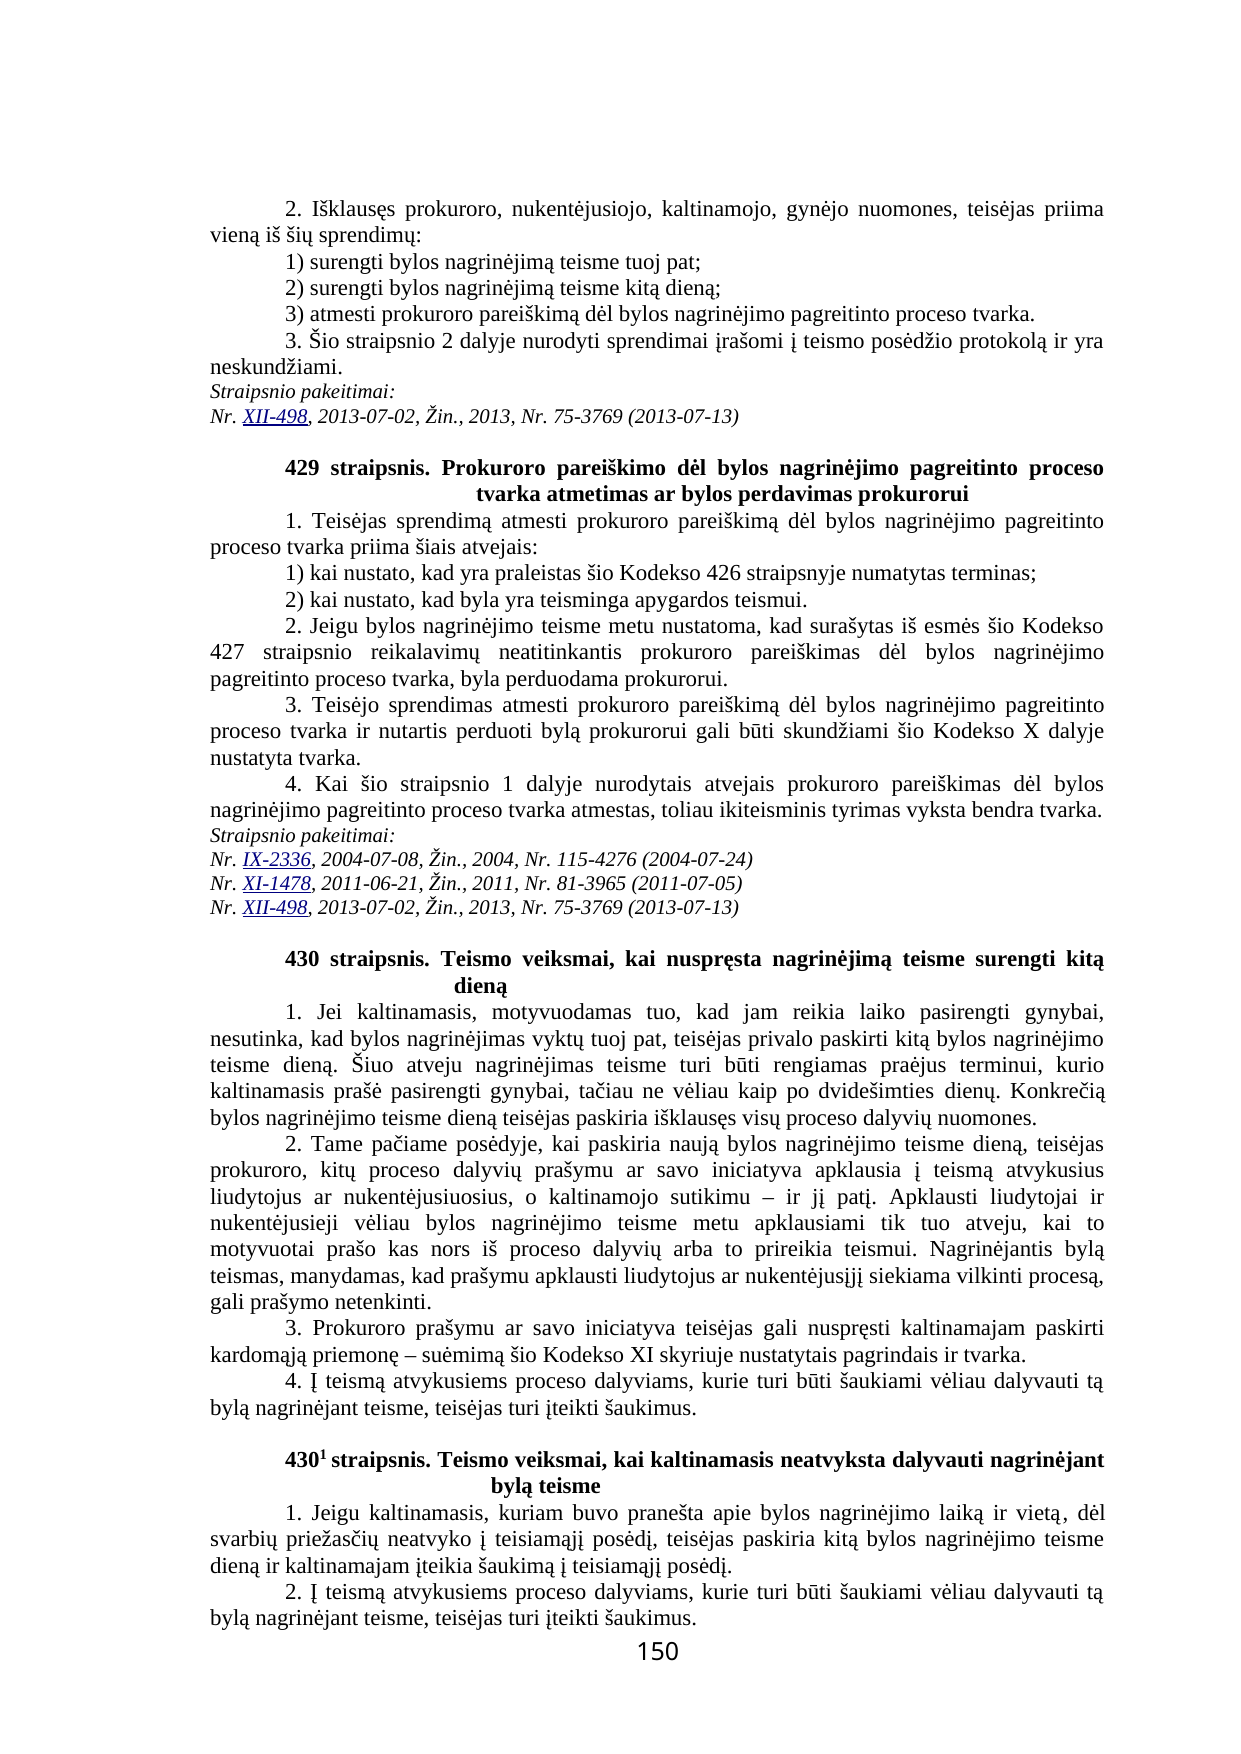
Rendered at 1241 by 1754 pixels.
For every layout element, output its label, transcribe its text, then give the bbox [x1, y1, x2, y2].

text 2. Išklausęs prokuroro, nukentėjusiojo, kaltinamojo, gynėjo nuomones, teisėjas priima vieną iš šių sprendimų: [210, 195, 1106, 248]
text 429 straipsnis. Prokuroro pareiškimo dėl bylos nagrinėjimo pagreitinto proceso tvarka atmetimas ar bylos perdavimas prokurorui [285, 454, 1106, 507]
text 2) kai nustato, kad byla yra teisminga apygardos teismui. [210, 586, 1106, 612]
text Nr. XII-498, 2013-07-02, Žin., 2013, Nr. 75-3769 (2013-07-13) [210, 403, 1106, 428]
text 1) kai nustato, kad yra praleistas šio Kodekso 426 straipsnyje numatytas terminas; [210, 559, 1106, 586]
text 4301 straipsnis. Teismo veiksmai, kai kaltinamasis neatvyksta dalyvauti nagrinėjant bylą teisme [285, 1446, 1106, 1499]
text 3. Teisėjo sprendimas atmesti prokuroro pareiškimą dėl bylos nagrinėjimo pagreitinto proceso tvarka ir nutartis perduoti bylą prokurorui gali būti skundžiami šio Kodekso X dalyje nustatyta tvarka. [210, 691, 1106, 770]
text 4. Į teismą atvykusiems proceso dalyviams, kurie turi būti šaukiami vėliau dalyvauti tą bylą nagrinėjant teisme, teisėjas turi įteikti šaukimus. [210, 1367, 1106, 1420]
text 1) surengti bylos nagrinėjimą teisme tuoj pat; [210, 248, 1106, 274]
text 1. Jei kaltinamasis, motyvuodamas tuo, kad jam reikia laiko pasirengti gynybai, nesutinka, kad bylos nagrinėjimas vyktų tuoj pat, teisėjas privalo paskirti kitą bylos nagrinėjimo teisme dieną. Šiuo atveju nagrinėjimas teisme turi būti rengiamas praėjus terminui, kurio kaltinamasis prašė pasirengti gynybai, tačiau ne vėliau kaip po dvidešimties dienų. Konkrečią bylos nagrinėjimo teisme dieną teisėjas paskiria išklausęs visų proceso dalyvių nuomones. [210, 998, 1106, 1130]
text 430 straipsnis. Teismo veiksmai, kai nuspręsta nagrinėjimą teisme surengti kitą dieną [285, 946, 1106, 998]
text Straipsnio pakeitimai: [210, 823, 1106, 847]
text 2. Į teismą atvykusiems proceso dalyviams, kurie turi būti šaukiami vėliau dalyvauti tą bylą nagrinėjant teisme, teisėjas turi įteikti šaukimus. [210, 1578, 1106, 1631]
text 1. Teisėjas sprendimą atmesti prokuroro pareiškimą dėl bylos nagrinėjimo pagreitinto proceso tvarka priima šiais atvejais: [210, 507, 1106, 559]
text 4. Kai šio straipsnio 1 dalyje nurodytais atvejais prokuroro pareiškimas dėl bylos nagrinėjimo pagreitinto proceso tvarka atmestas, toliau ikiteisminis tyrimas vyksta bendra tvarka. [210, 770, 1106, 823]
text Nr. XII-498, 2013-07-02, Žin., 2013, Nr. 75-3769 (2013-07-13) [210, 895, 1106, 919]
text Straipsnio pakeitimai: [210, 379, 1106, 403]
text 1. Jeigu kaltinamasis, kuriam buvo pranešta apie bylos nagrinėjimo laiką ir vietą, dėl svarbių priežasčių neatvyko į teisiamąjį posėdį, teisėjas paskiria kitą bylos nagrinėjimo teisme dieną ir kaltinamajam įteikia šaukimą į teisiamąjį posėdį. [210, 1499, 1106, 1578]
text Nr. IX-2336, 2004-07-08, Žin., 2004, Nr. 115-4276 (2004-07-24) [210, 847, 1106, 871]
text 2. Jeigu bylos nagrinėjimo teisme metu nustatoma, kad surašytas iš esmės šio Kodekso 427 straipsnio reikalavimų neatitinkantis prokuroro pareiškimas dėl bylos nagrinėjimo pagreitinto proceso tvarka, byla perduodama prokurorui. [210, 612, 1106, 691]
text Nr. XI-1478, 2011-06-21, Žin., 2011, Nr. 81-3965 (2011-07-05) [210, 871, 1106, 895]
text 3) atmesti prokuroro pareiškimą dėl bylos nagrinėjimo pagreitinto proceso tvarka. [210, 300, 1106, 327]
text 3. Prokuroro prašymu ar savo iniciatyva teisėjas gali nuspręsti kaltinamajam paskirti kardomąją priemonę – suėmimą šio Kodekso XI skyriuje nustatytais pagrindais ir tvarka. [210, 1314, 1106, 1367]
text 3. Šio straipsnio 2 dalyje nurodyti sprendimai įrašomi į teismo posėdžio protokolą ir yra neskundžiami. [210, 327, 1106, 379]
text 2) surengti bylos nagrinėjimą teisme kitą dieną; [210, 274, 1106, 300]
text 2. Tame pačiame posėdyje, kai paskiria naują bylos nagrinėjimo teisme dieną, teisėjas prokuroro, kitų proceso dalyvių prašymu ar savo iniciatyva apklausia į teismą atvykusius liudytojus ar nukentėjusiuosius, o kaltinamojo sutikimu – ir jį patį. Apklausti liudytojai ir nukentėjusieji vėliau bylos nagrinėjimo teisme metu apklausiami tik tuo atveju, kai to motyvuotai prašo kas nors iš proceso dalyvių arba to prireikia teismui. Nagrinėjantis bylą teismas, manydamas, kad prašymu apklausti liudytojus ar nukentėjusįjį siekiama vilkinti procesą, gali prašymo netenkinti. [210, 1130, 1106, 1314]
